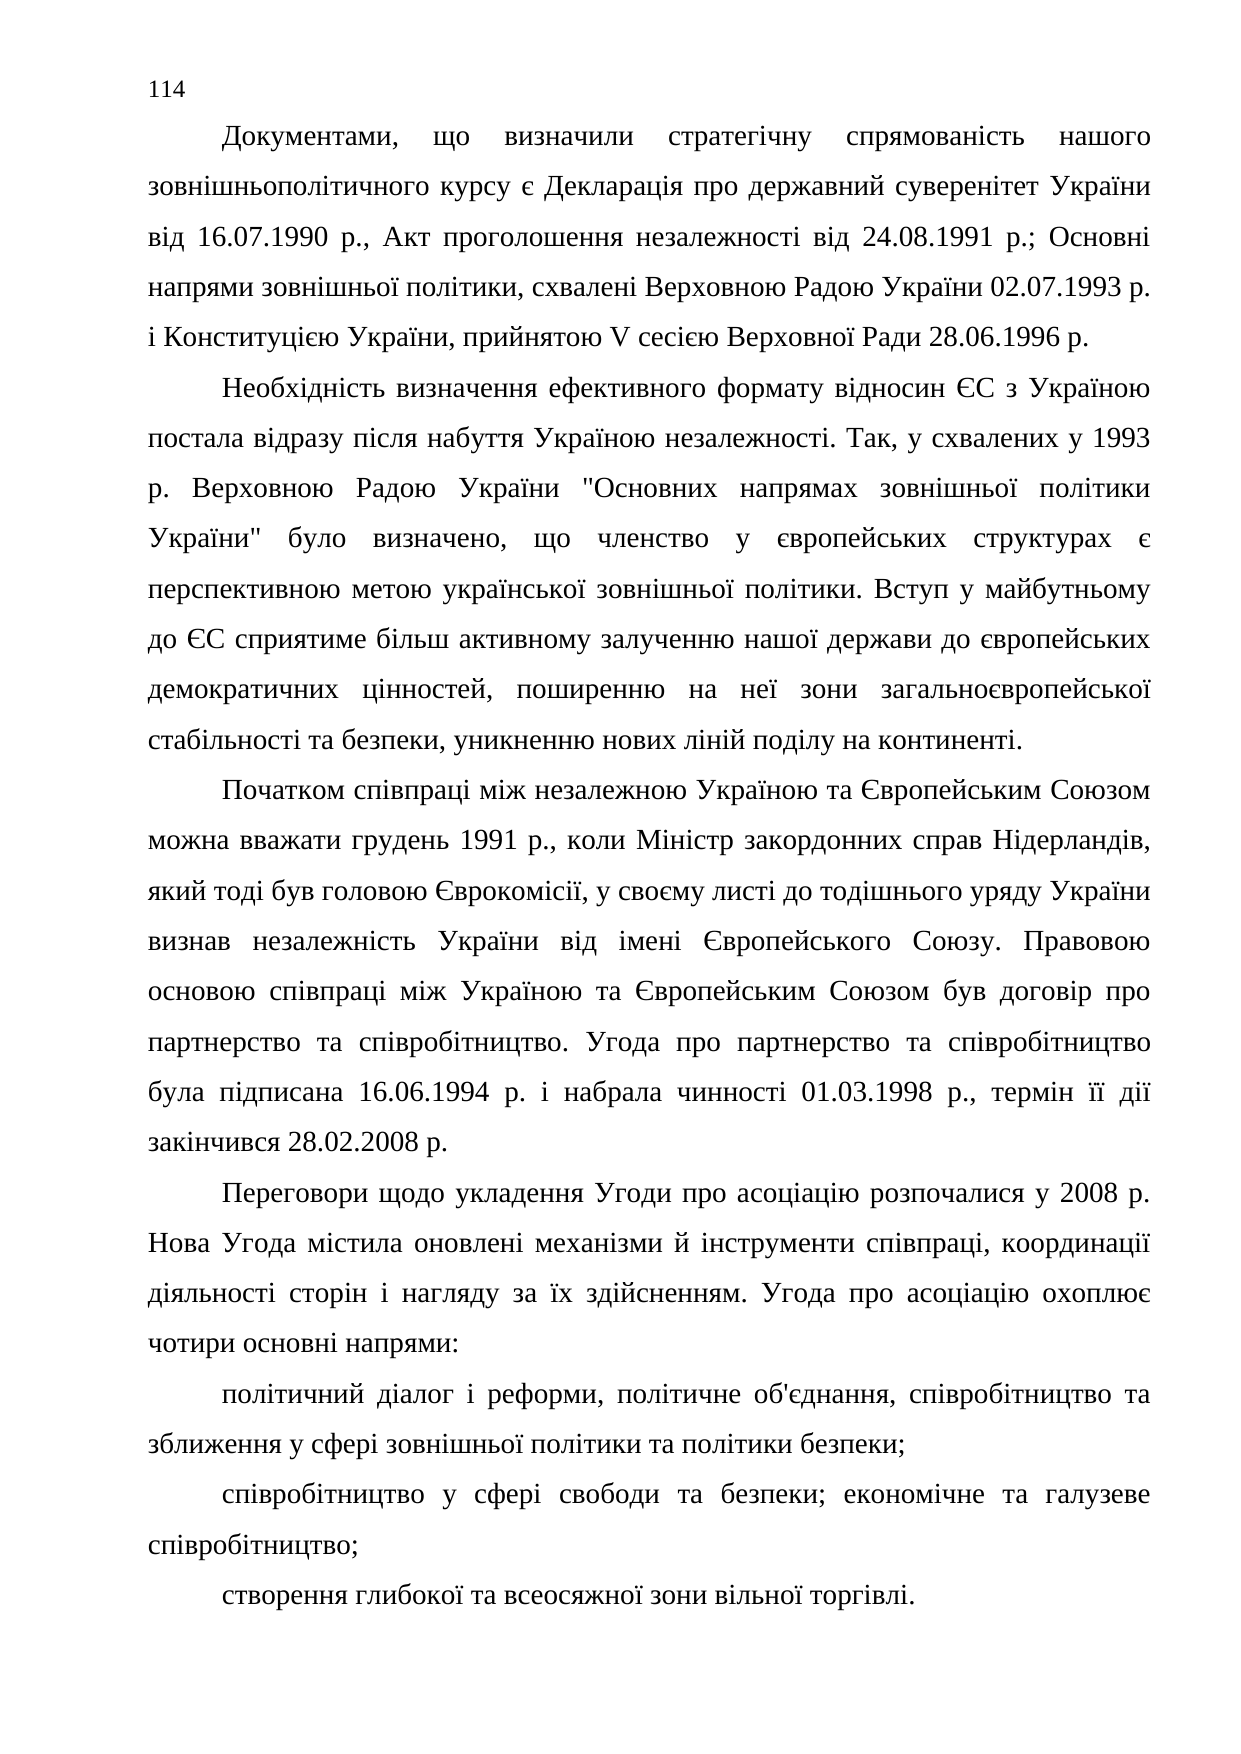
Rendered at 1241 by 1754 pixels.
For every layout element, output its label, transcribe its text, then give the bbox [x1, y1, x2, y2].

text Необхідність визначення ефективного формату відносин ЄС з Україною постала відразу після набуття Україною незалежності. Так, у схвалених у 1993 р. Верховною Радою України "Основних напрямах зовнішньої політики України" було визначено, що членство у європейських структурах є перспективною метою української зовнішньої політики. Вступ у майбутньому до ЄС сприятиме більш активному залученню нашої держави до європейських демократичних цінностей, поширенню на неї зони загальноєвропейської стабільності та безпеки, уникненню нових ліній поділу на континенті. [148, 370, 1152, 755]
text співробітництво у сфері свободи та безпеки; економічне та галузеве співробітництво; [148, 1477, 1152, 1560]
text Переговори щодо укладення Угоди про асоціацію розпочалися у 2008 р. Нова Угода містила оновлені механізми й інструменти співпраці, координації діяльності сторін і нагляду за їх здійсненням. Угода про асоціацію охоплює чотири основні напрями: [148, 1175, 1152, 1359]
text Початком співпраці між незалежною Україною та Європейським Союзом можна вважати грудень 1991 р., коли Міністр закордонних справ Нідерландів, який тоді був головою Єврокомісії, у своєму листі до тодішнього уряду України визнав незалежність України від імені Європейського Союзу. Правовою основою співпраці між Україною та Європейським Союзом був договір про партнерство та співробітництво. Угода про партнерство та співробітництво була підписана 16.06.1994 р. і набрала чинності 01.03.1998 р., термін її дії закінчився 28.02.2008 р. [148, 772, 1152, 1158]
text політичний діалог і реформи, політичне об'єднання, співробітництво та зближення у сфері зовнішньої політики та політики безпеки; [148, 1376, 1152, 1460]
text Документами, що визначили стратегічну спрямованість нашого зовнішньополітичного курсу є Декларація про державний суверенітет України від 16.07.1990 p., Акт проголошення незалежності від 24.08.1991 р.; Основні напрями зовнішньої політики, схвалені Верховною Радою України 02.07.1993 р. і Конституцією України, прийнятою V сесією Верховної Ради 28.06.1996 р. [148, 118, 1152, 353]
text створення глибокої та всеосяжної зони вільної торгівлі. [148, 1577, 1152, 1611]
